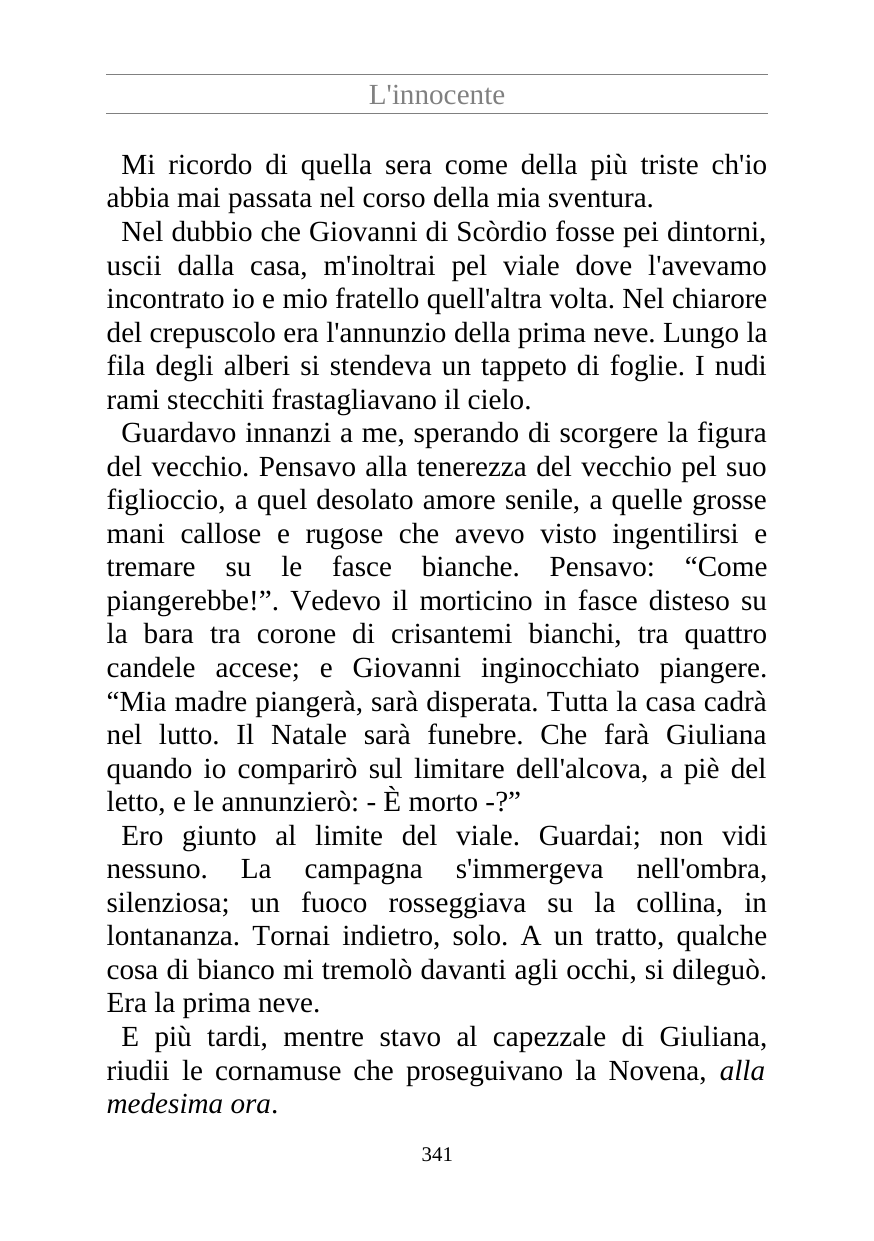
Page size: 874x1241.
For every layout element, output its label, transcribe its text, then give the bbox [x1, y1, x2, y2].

text Mi ricordo di quella sera come della più triste ch'io abbia mai passata nel corso della mia sventura. [106, 147, 768, 214]
text Nel dubbio che Giovanni di Scòrdio fosse pei dintorni, uscii dalla casa, m'inoltrai pel viale dove l'avevamo incontrato io e mio fratello quell'altra volta. Nel chiarore del crepuscolo era l'annunzio della prima neve. Lungo la fila degli alberi si stendeva un tappeto di foglie. I nudi rami stecchiti frastagliavano il cielo. [106, 214, 768, 415]
text Guardavo innanzi a me, sperando di scorgere la figura del vecchio. Pensavo alla tenerezza del vecchio pel suo figlioccio, a quel desolato amore senile, a quelle grosse mani callose e rugose che avevo visto ingentilirsi e tremare su le fasce bianche. Pensavo: “Come piangerebbe!”. Vedevo il morticino in fasce disteso su la bara tra corone di crisantemi bianchi, tra quattro candele accese; e Giovanni inginocchiato piangere. “Mia madre piangerà, sarà disperata. Tutta la casa cadrà nel lutto. Il Natale sarà funebre. Che farà Giuliana quando io comparirò sul limitare dell'alcova, a piè del letto, e le annunzierò: - È morto -?” [106, 415, 768, 818]
text E più tardi, mentre stavo al capezzale di Giuliana, riudii le cornamuse che proseguivano la Novena, alla medesima ora. [106, 1019, 768, 1120]
text Ero giunto al limite del viale. Guardai; non vidi nessuno. La campagna s'immergeva nell'ombra, silenziosa; un fuoco rosseggiava su la collina, in lontananza. Tornai indietro, solo. A un tratto, qualche cosa di bianco mi tremolò davanti agli occhi, si dileguò. Era la prima neve. [106, 818, 768, 1019]
